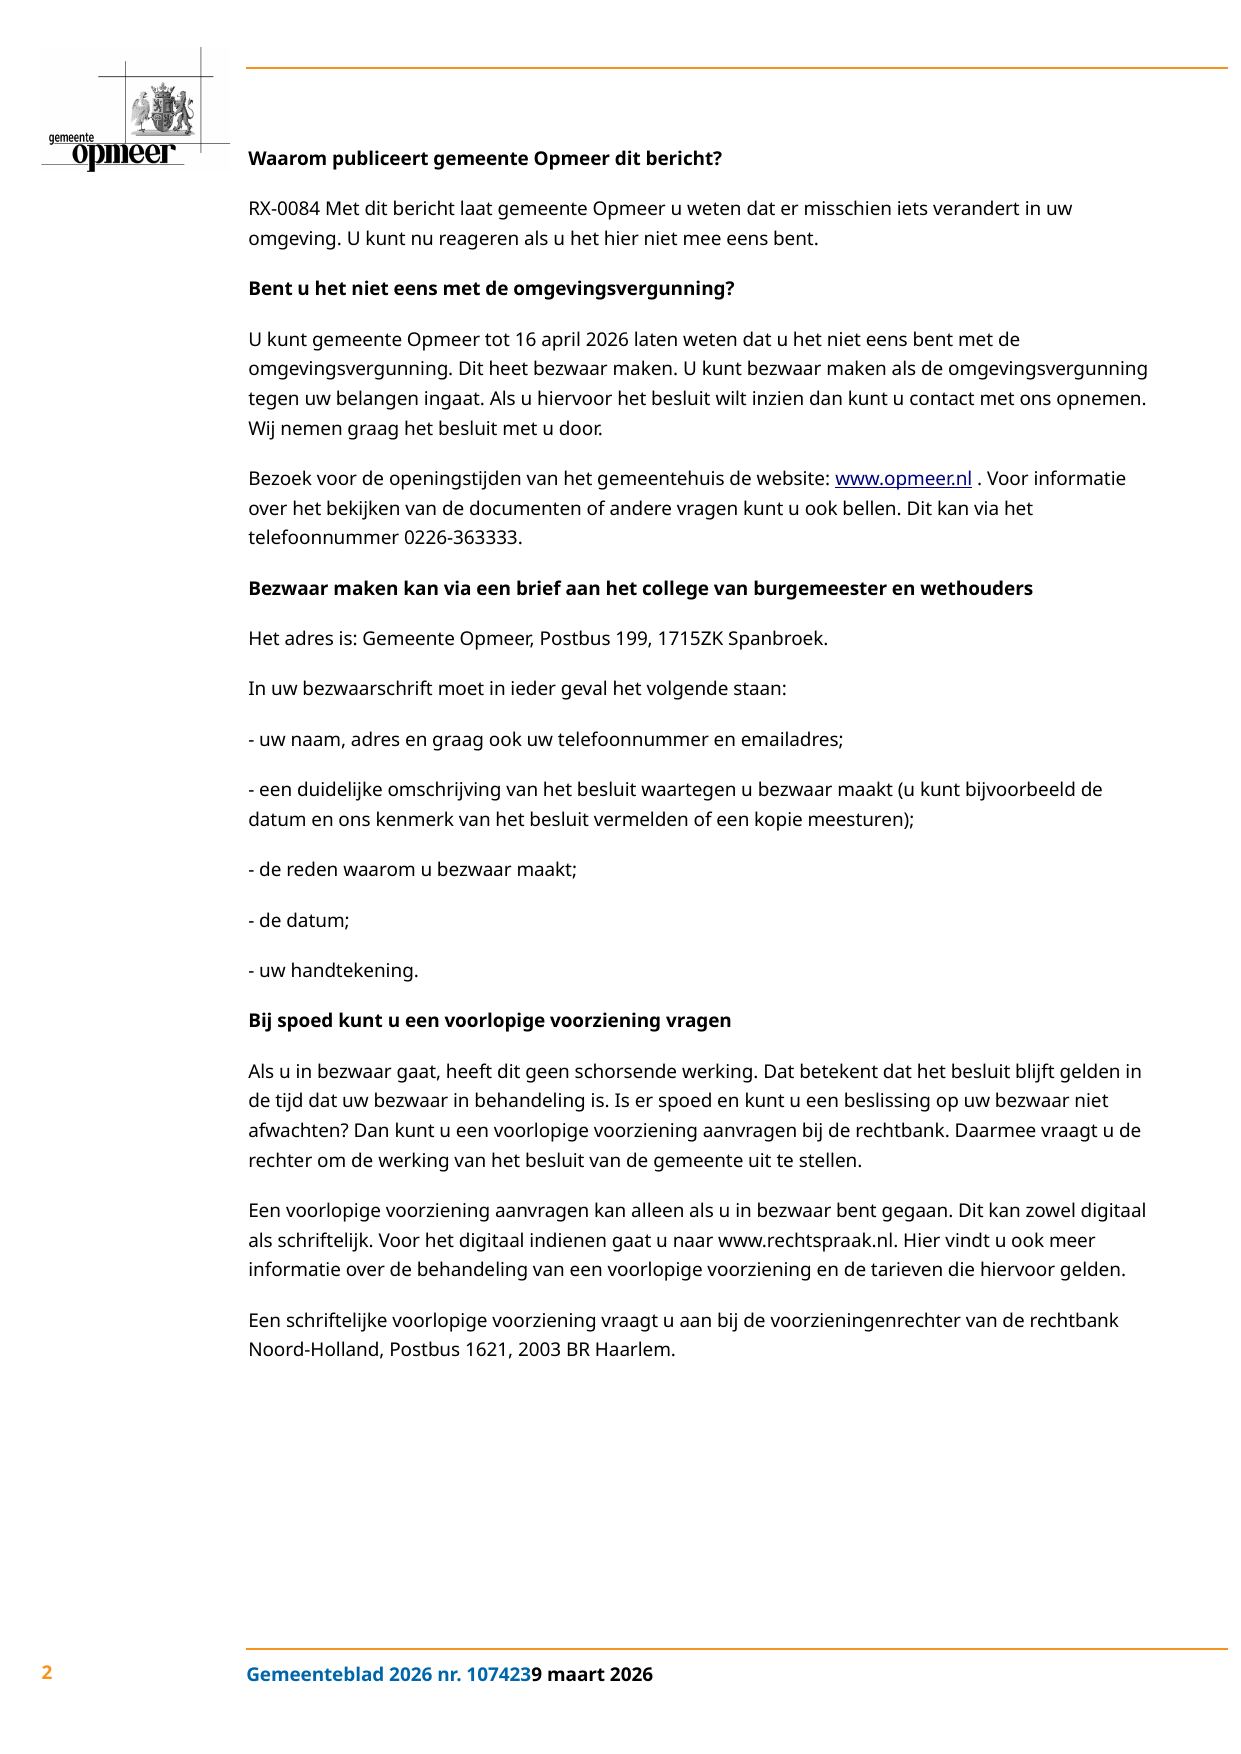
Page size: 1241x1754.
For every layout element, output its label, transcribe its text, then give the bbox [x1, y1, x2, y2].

text - een duidelijke omschrijving van het besluit waartegen u bezwaar maakt (u kunt bijvoorbeeld de datum en ons kenmerk van het besluit vermelden of een kopie meesturen); [248, 776, 1152, 832]
text Als u in bezwaar gaat, heeft dit geen schorsende werking. Dat betekent dat het besluit blijft gelden in de tijd dat uw bezwaar in behandeling is. Is er spoed en kunt u een beslissing op uw bezwaar niet afwachten? Dan kunt u een voorlopige voorziening aanvragen bij de rechtbank. Daarmee vraagt u de rechter om de werking van het besluit van de gemeente uit te stellen. [248, 1058, 1152, 1173]
text Waarom publiceert gemeente Opmeer dit bericht? [248, 145, 1152, 171]
text Het adres is: Gemeente Opmeer, Postbus 199, 1715ZK Spanbroek. [248, 625, 1152, 651]
text RX-0084 Met dit bericht laat gemeente Opmeer u weten dat er misschien iets verandert in uw omgeving. U kunt nu reageren als u het hier niet mee eens bent. [248, 196, 1152, 251]
picture [41, 47, 231, 172]
text Bent u het niet eens met de omgevingsvergunning? [248, 276, 1152, 301]
text U kunt gemeente Opmeer tot 16 april 2026 laten weten dat u het niet eens bent met de omgevingsvergunning. Dit heet bezwaar maken. U kunt bezwaar maken als de omgevingsvergunning tegen uw belangen ingaat. Als u hiervoor het besluit wilt inzien dan kunt u contact met ons opnemen. Wij nemen graag het besluit met u door. [248, 326, 1152, 441]
text - uw handtekening. [248, 957, 1152, 983]
text - de reden waarom u bezwaar maakt; [248, 856, 1152, 882]
text - de datum; [248, 907, 1152, 933]
text - uw naam, adres en graag ook uw telefoonnummer en emailadres; [248, 726, 1152, 752]
text Een voorlopige voorziening aanvragen kan alleen als u in bezwaar bent gegaan. Dit kan zowel digitaal als schriftelijk. Voor het digitaal indienen gaat u naar www.rechtspraak.nl. Hier vindt u ook meer informatie over de behandeling van een voorlopige voorziening en de tarieven die hiervoor gelden. [248, 1197, 1152, 1282]
text In uw bezwaarschrift moet in ieder geval het volgende staan: [248, 676, 1152, 701]
text Bezoek voor de openingstijden van het gemeentehuis de website: www.opmeer.nl . Voor informatie over het bekijken van de documenten of andere vragen kunt u ook bellen. Dit kan via het telefoonnummer 0226-363333. [248, 465, 1152, 550]
text Bezwaar maken kan via een brief aan het college van burgemeester en wethouders [248, 575, 1152, 601]
text Bij spoed kunt u een voorlopige voorziening vragen [248, 1008, 1152, 1033]
text Een schriftelijke voorlopige voorziening vraagt u aan bij de voorzieningenrechter van de rechtbank Noord-Holland, Postbus 1621, 2003 BR Haarlem. [248, 1307, 1152, 1362]
